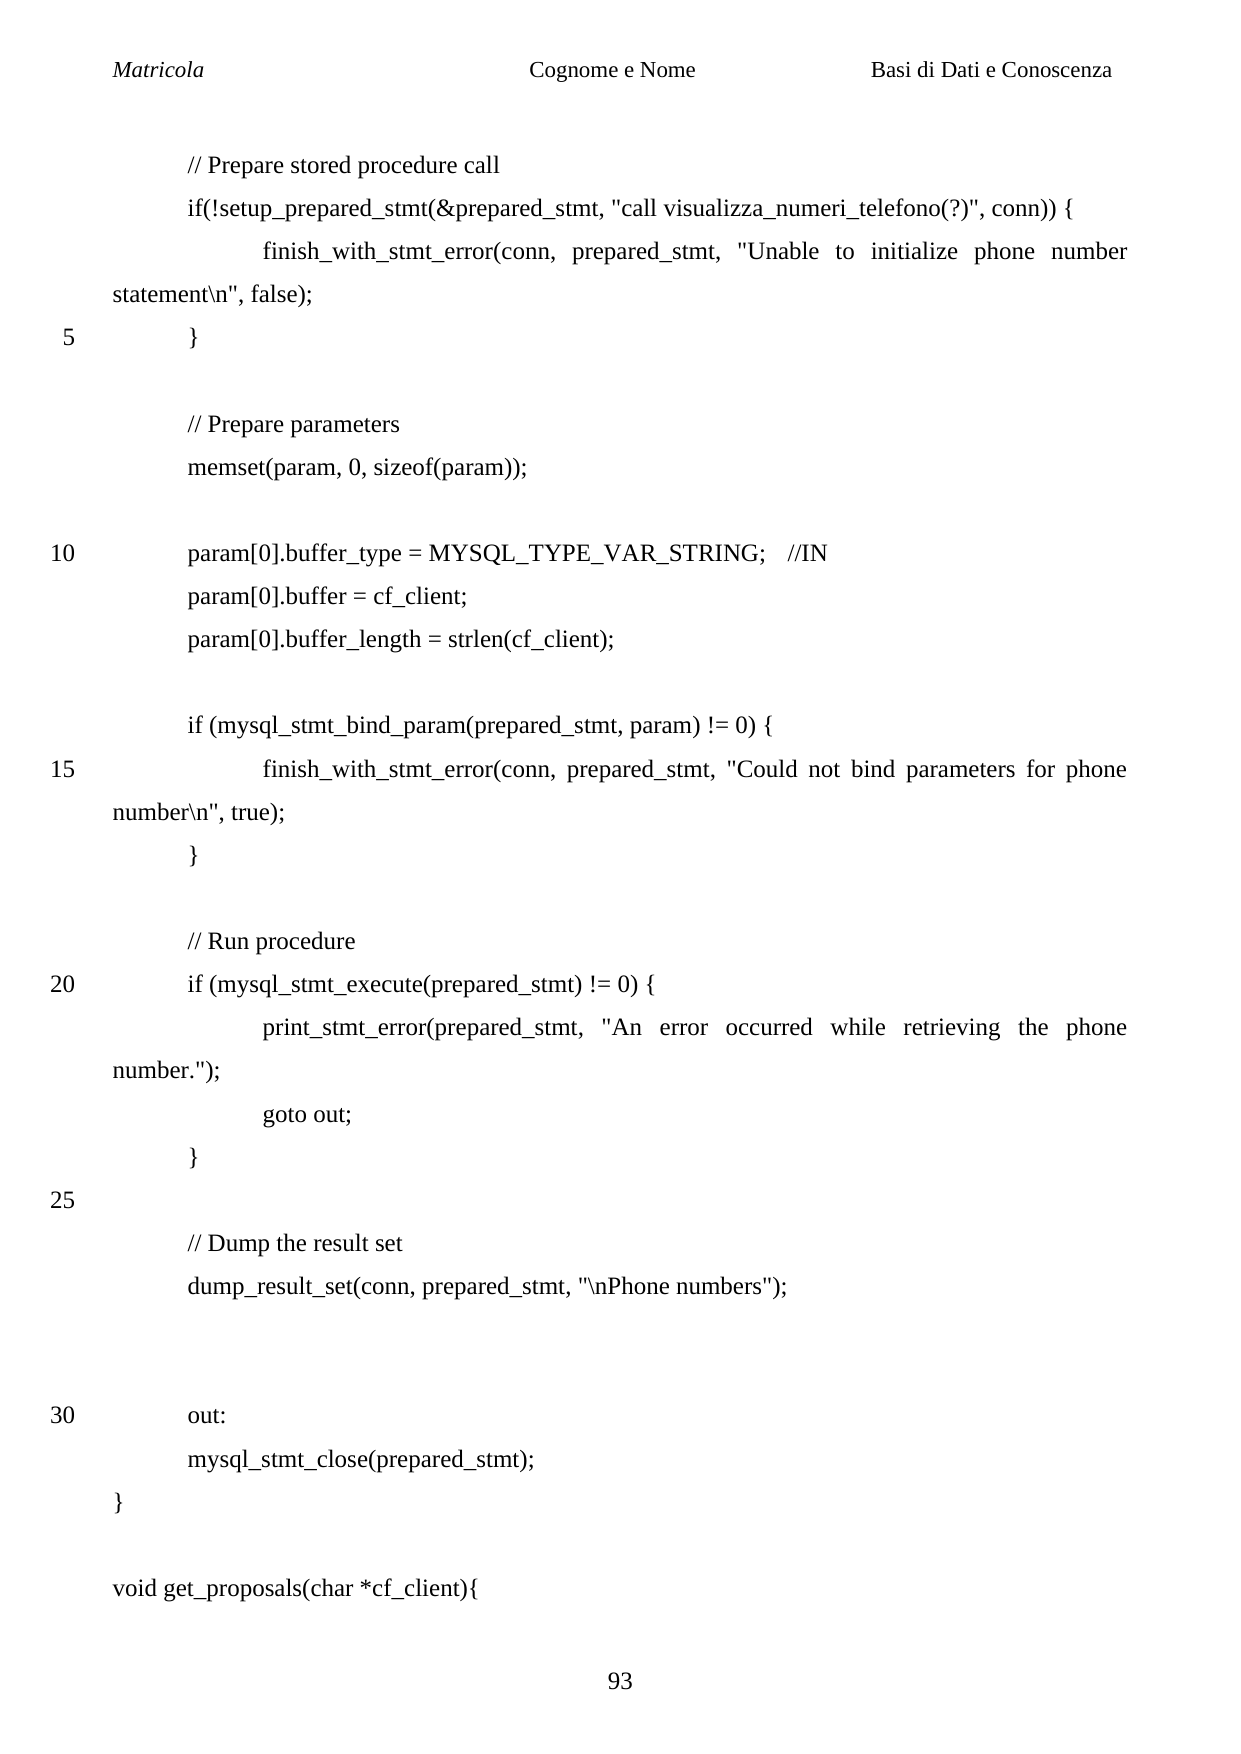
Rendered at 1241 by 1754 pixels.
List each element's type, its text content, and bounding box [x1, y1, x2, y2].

text } [112, 1142, 1128, 1171]
text } [112, 1487, 1128, 1516]
text if (mysql_stmt_execute(prepared_stmt) != 0) { [112, 969, 1128, 998]
text param[0].buffer_type = MYSQL_TYPE_VAR_STRING; //IN [112, 538, 1128, 567]
text mysql_stmt_close(prepared_stmt); [112, 1444, 1128, 1472]
text // Prepare parameters [112, 409, 1128, 437]
text finish_with_stmt_error(conn, prepared_stmt, "Unable to initialize phone number statement\n", false); [112, 236, 1128, 308]
text if(!setup_prepared_stmt(&prepared_stmt, "call visualizza_numeri_telefono(?)", conn)) { [112, 193, 1128, 222]
text memset(param, 0, sizeof(param)); [112, 452, 1128, 481]
text // Dump the result set [112, 1228, 1128, 1257]
text // Prepare stored procedure call [112, 150, 1128, 179]
text param[0].buffer_length = strlen(cf_client); [112, 624, 1128, 653]
text print_stmt_error(prepared_stmt, "An error occurred while retrieving the phone number."); [112, 1012, 1128, 1084]
text } [112, 322, 1128, 351]
text dump_result_set(conn, prepared_stmt, "\nPhone numbers"); [112, 1271, 1128, 1300]
text } [112, 840, 1128, 869]
text // Run procedure [112, 926, 1128, 955]
text goto out; [112, 1099, 1128, 1127]
text void get_proposals(char *cf_client){ [112, 1573, 1128, 1602]
text out: [112, 1401, 1128, 1429]
text param[0].buffer = cf_client; [112, 581, 1128, 610]
text finish_with_stmt_error(conn, prepared_stmt, "Could not bind parameters for phone number\n", true); [112, 754, 1128, 826]
text if (mysql_stmt_bind_param(prepared_stmt, param) != 0) { [112, 711, 1128, 739]
